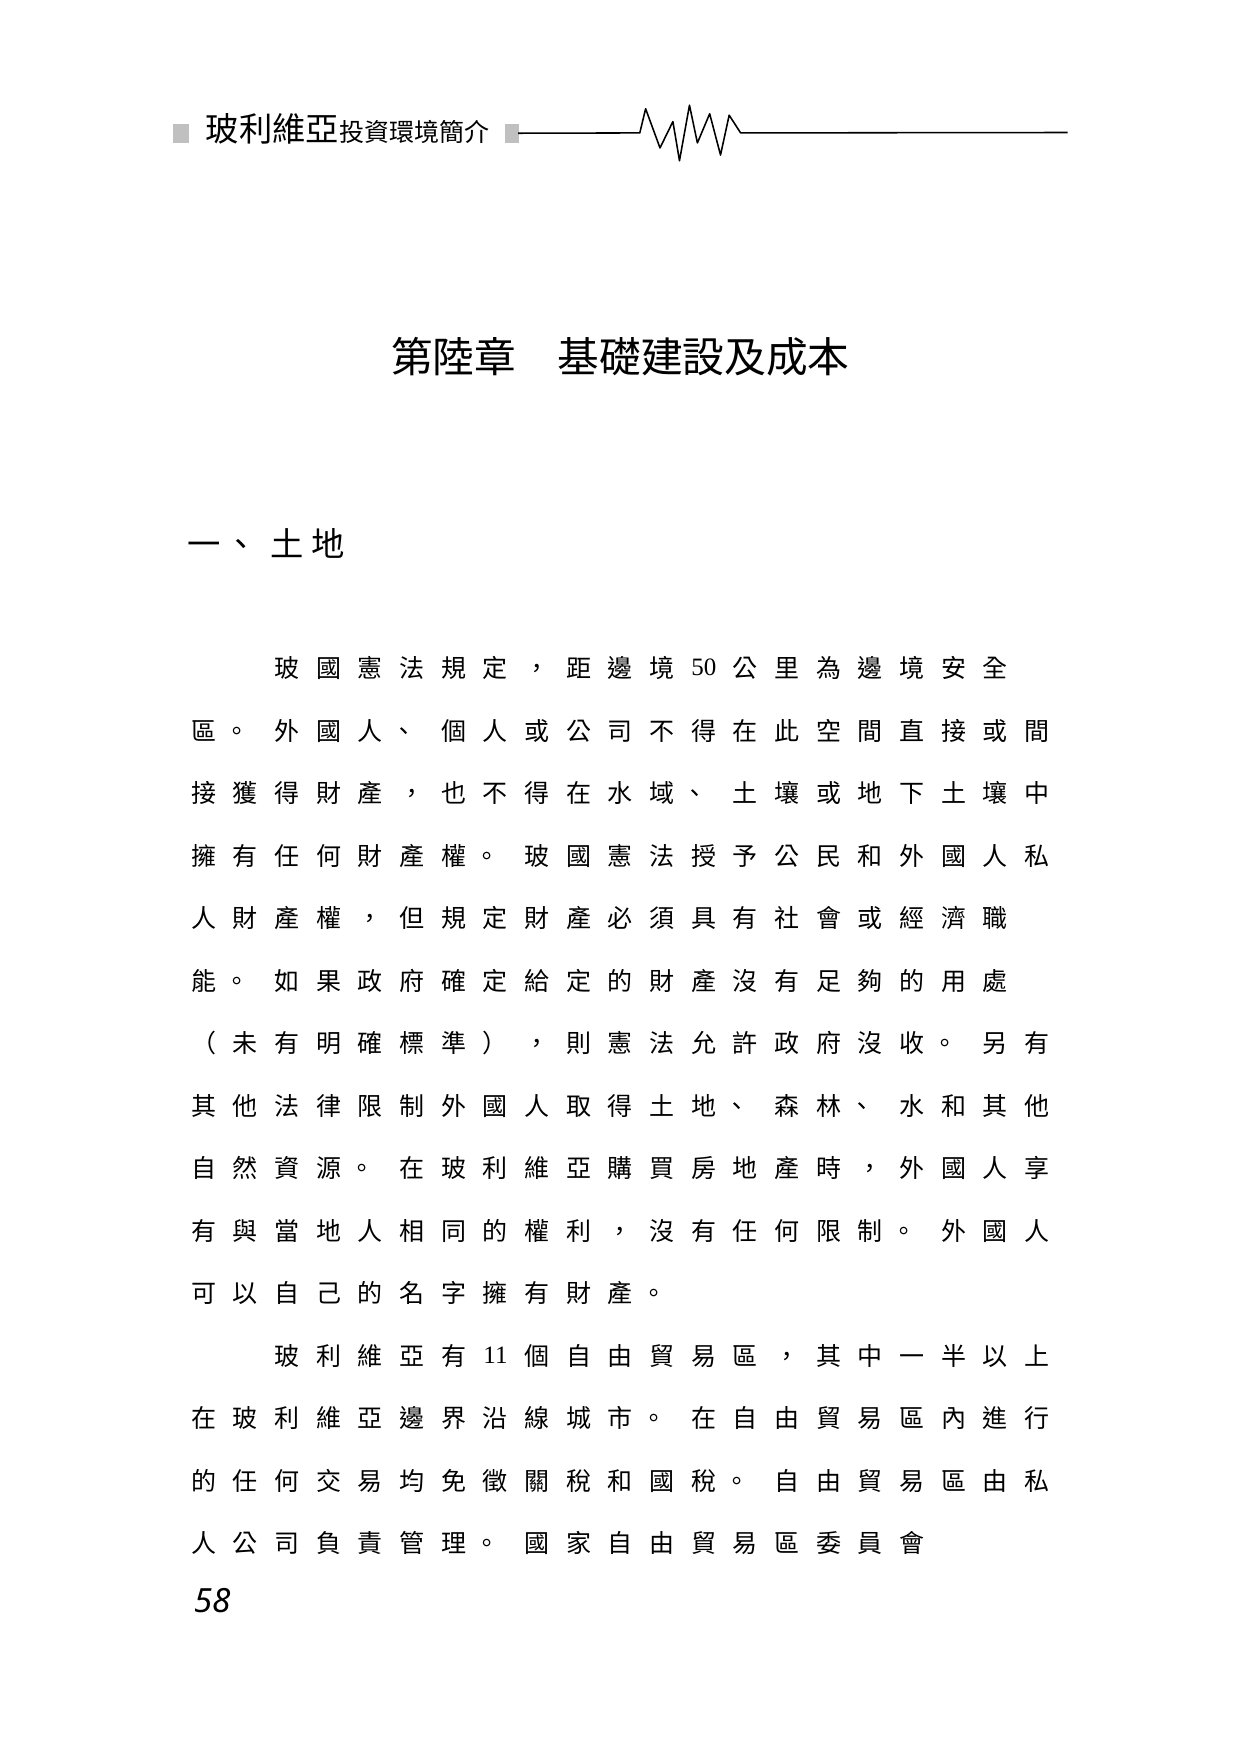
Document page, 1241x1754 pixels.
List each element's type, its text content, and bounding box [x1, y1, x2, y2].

text 一、土地 [183, 500, 1058, 563]
text 第陸章 基礎建設及成本 [183, 313, 1058, 375]
text 玻國憲法規定，距邊境50公里為邊境安全區。外國人、個人或公司不得在此空間直接或間接獲得財產，也不得在水域、土壤或地下土壤中擁有任何財產權。玻國憲法授予公民和外國人私人財產權，但規定財產必須具有社會或經濟職能。如果政府確定給定的財產沒有足夠的用處（未有明確標準），則憲法允許政府沒收。另有其他法律限制外國人取得土地、森林、水和其他自然資源。在玻利維亞購買房地產時，外國人享有與當地人相同的權利，沒有任何限制。外國人可以自己的名字擁有財產。 [183, 625, 1058, 1313]
text 玻利維亞有11個自由貿易區，其中一半以上在玻利維亞邊界沿線城市。在自由貿易區內進行的任何交易均免徵關稅和國稅。自由貿易區由私人公司負責管理。國家自由貿易區委員會 [183, 1313, 1058, 1563]
